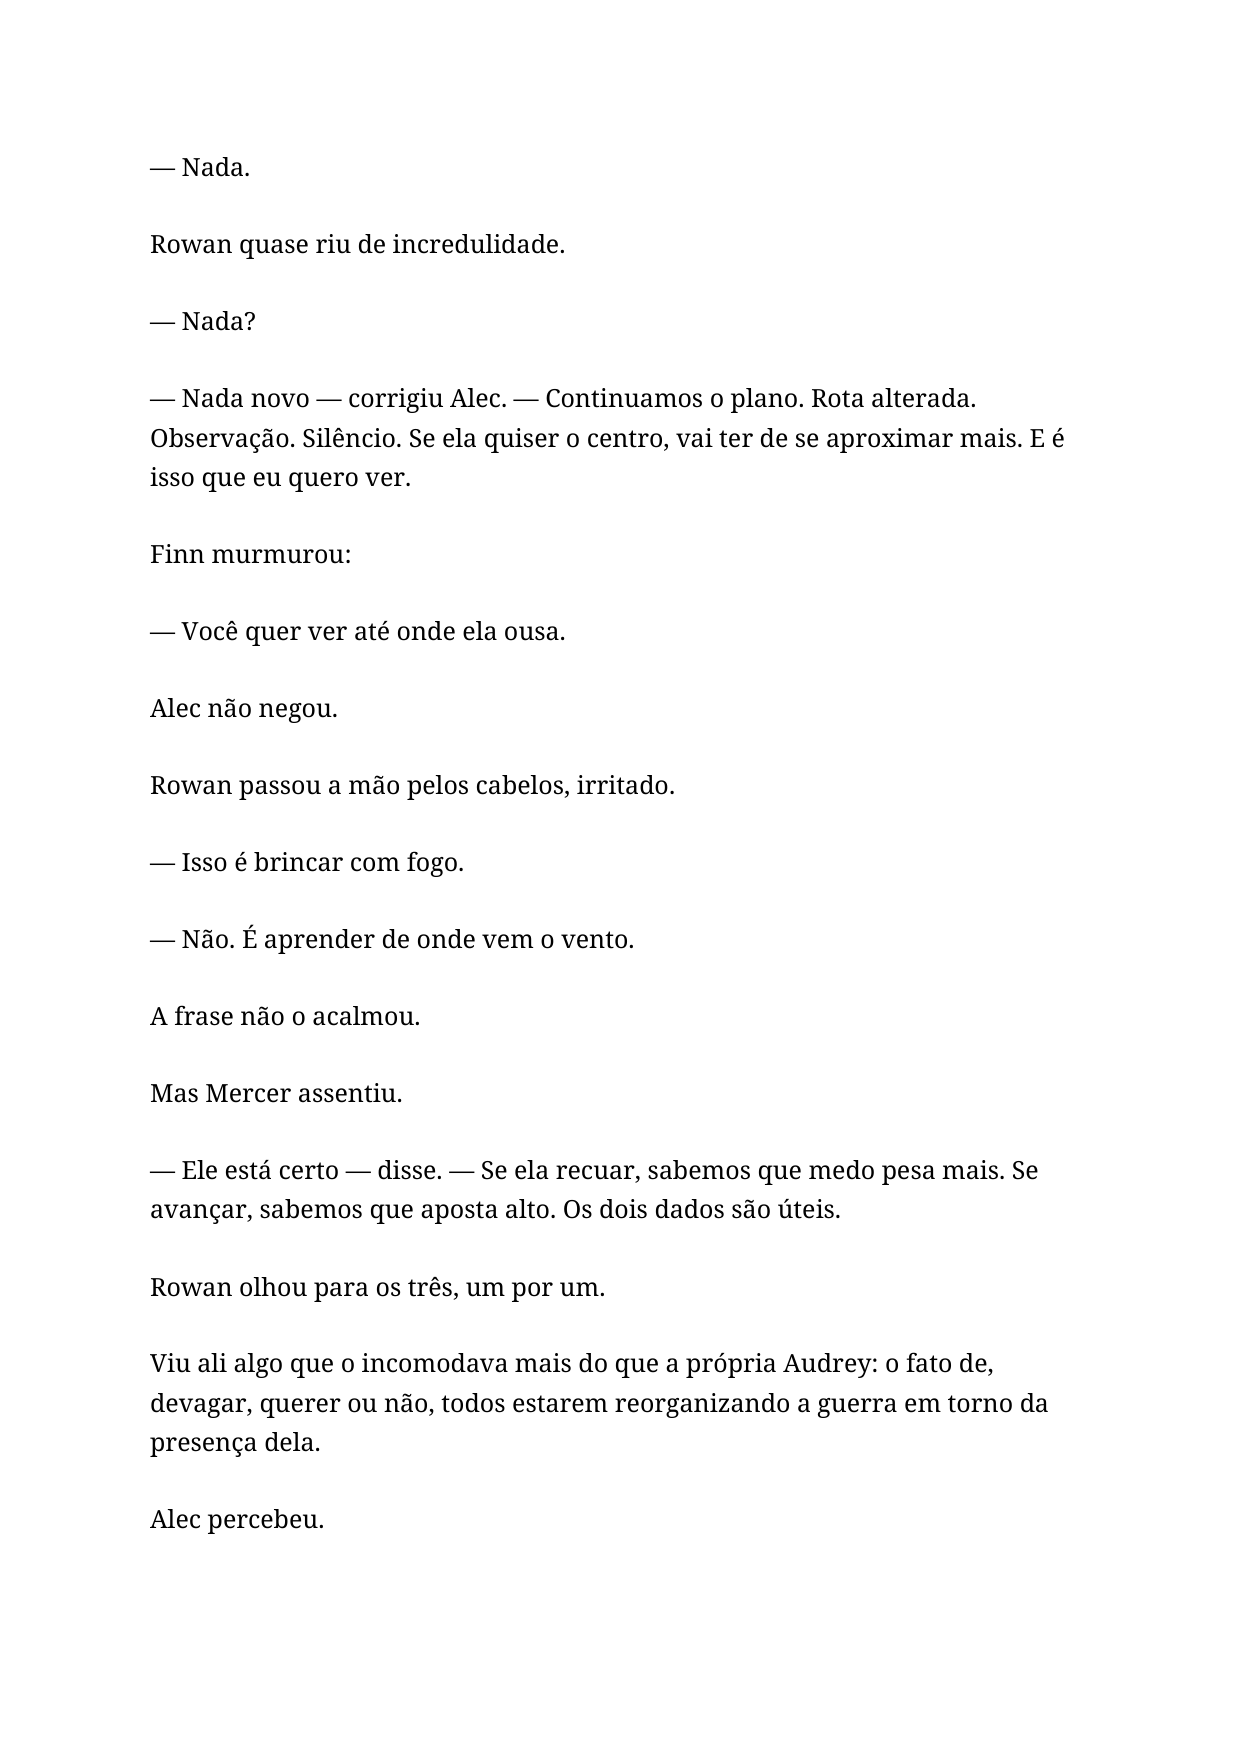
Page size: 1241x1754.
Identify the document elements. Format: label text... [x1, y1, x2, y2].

text — Nada? [150, 304, 1090, 338]
text — Nada. [150, 150, 1090, 184]
text Rowan olhou para os três, um por um. [150, 1269, 1090, 1303]
text Mas Mercer assentiu. [150, 1076, 1090, 1110]
text Viu ali algo que o incomodava mais do que a própria Audrey: o fato de, devagar, querer ou não, todos estarem reorganizando a guerra em torno da presença dela. [150, 1346, 1090, 1459]
text — Não. É aprender de onde vem o vento. [150, 922, 1090, 956]
text Rowan quase riu de incredulidade. [150, 227, 1090, 261]
text Rowan passou a mão pelos cabelos, irritado. [150, 768, 1090, 802]
text — Você quer ver até onde ela ousa. [150, 614, 1090, 648]
text — Isso é brincar com fogo. [150, 845, 1090, 879]
text Finn murmurou: [150, 537, 1090, 571]
text A frase não o acalmou. [150, 999, 1090, 1033]
text Alec não negou. [150, 691, 1090, 725]
text — Ele está certo — disse. — Se ela recuar, sabemos que medo pesa mais. Se avançar, sabemos que aposta alto. Os dois dados são úteis. [150, 1153, 1090, 1226]
text Alec percebeu. [150, 1502, 1090, 1536]
text — Nada novo — corrigiu Alec. — Continuamos o plano. Rota alterada. Observação. Silêncio. Se ela quiser o centro, vai ter de se aproximar mais. E é isso que eu quero ver. [150, 381, 1090, 494]
